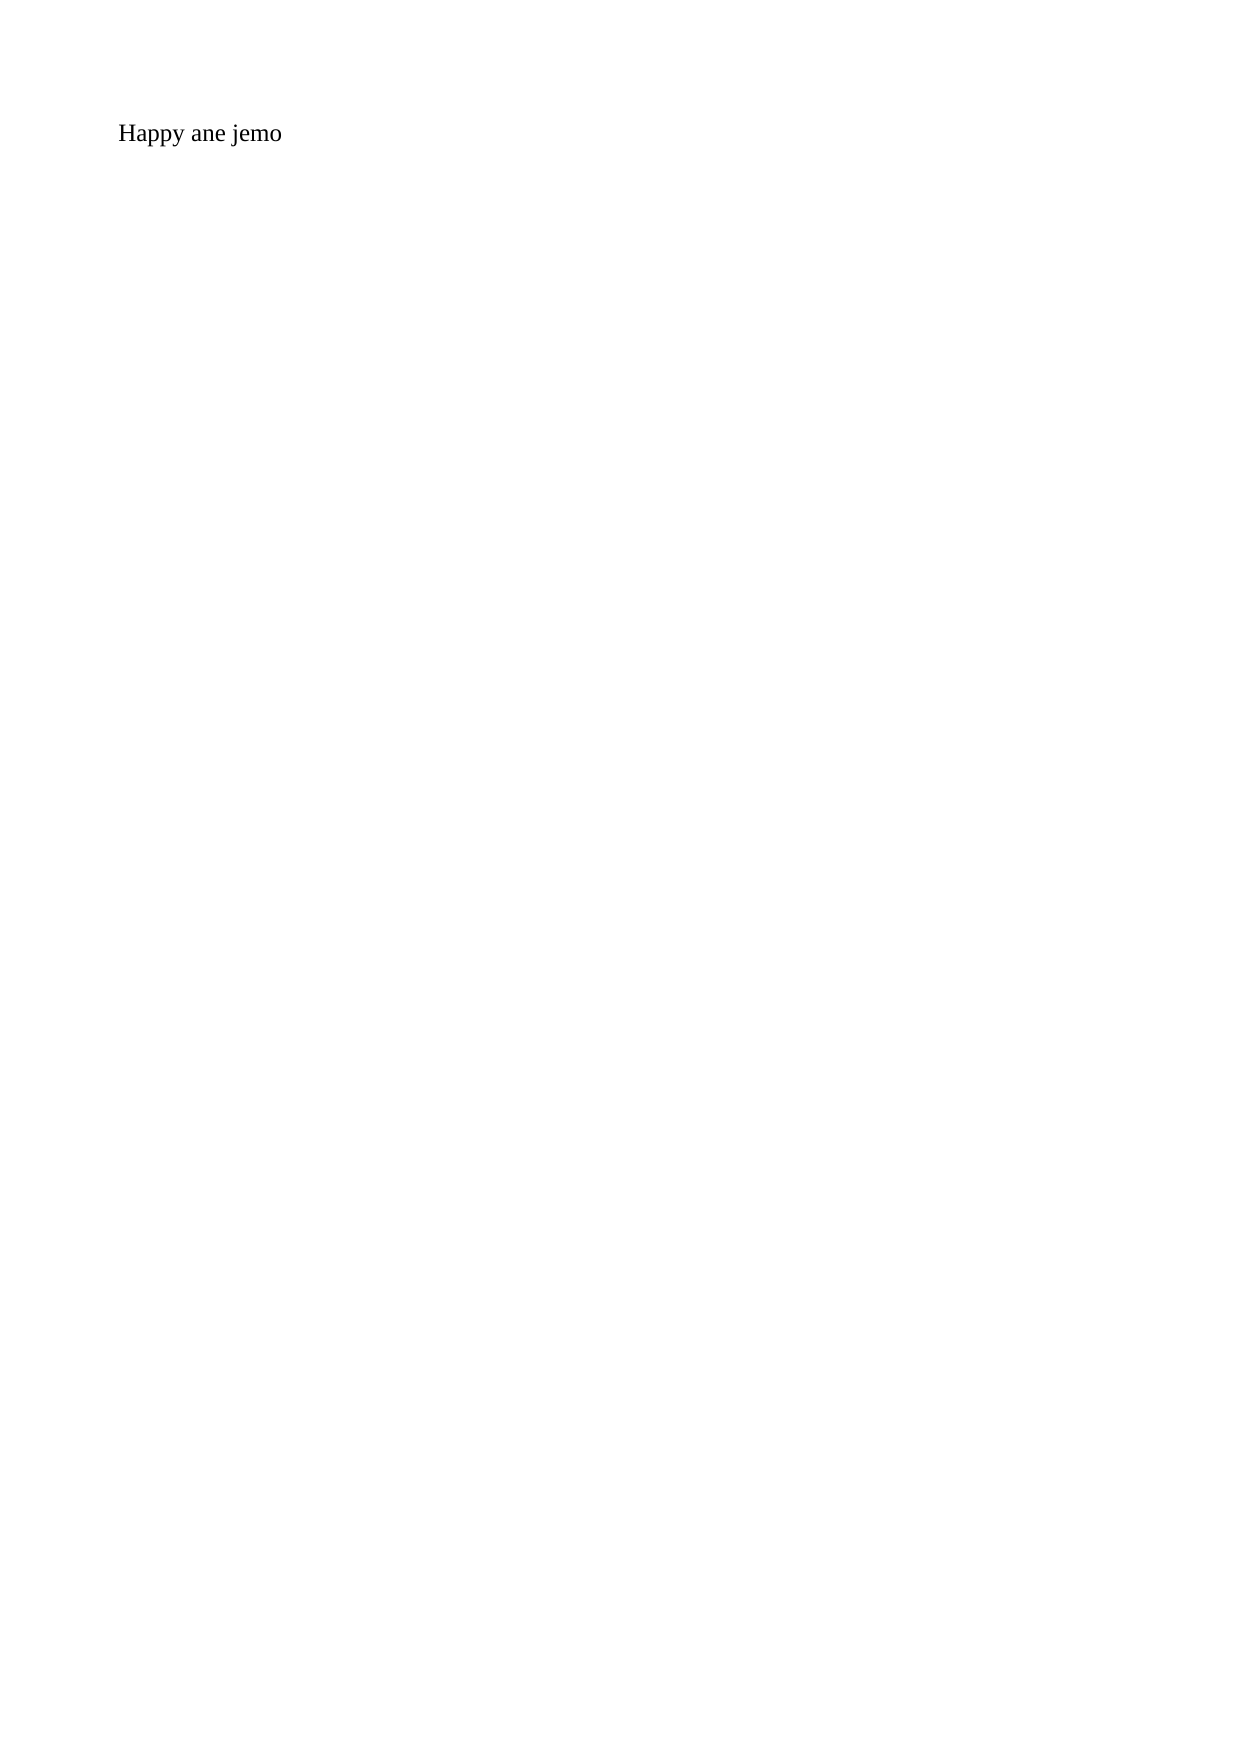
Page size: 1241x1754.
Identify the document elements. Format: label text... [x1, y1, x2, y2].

text Happy ane jemo [118, 118, 1122, 147]
